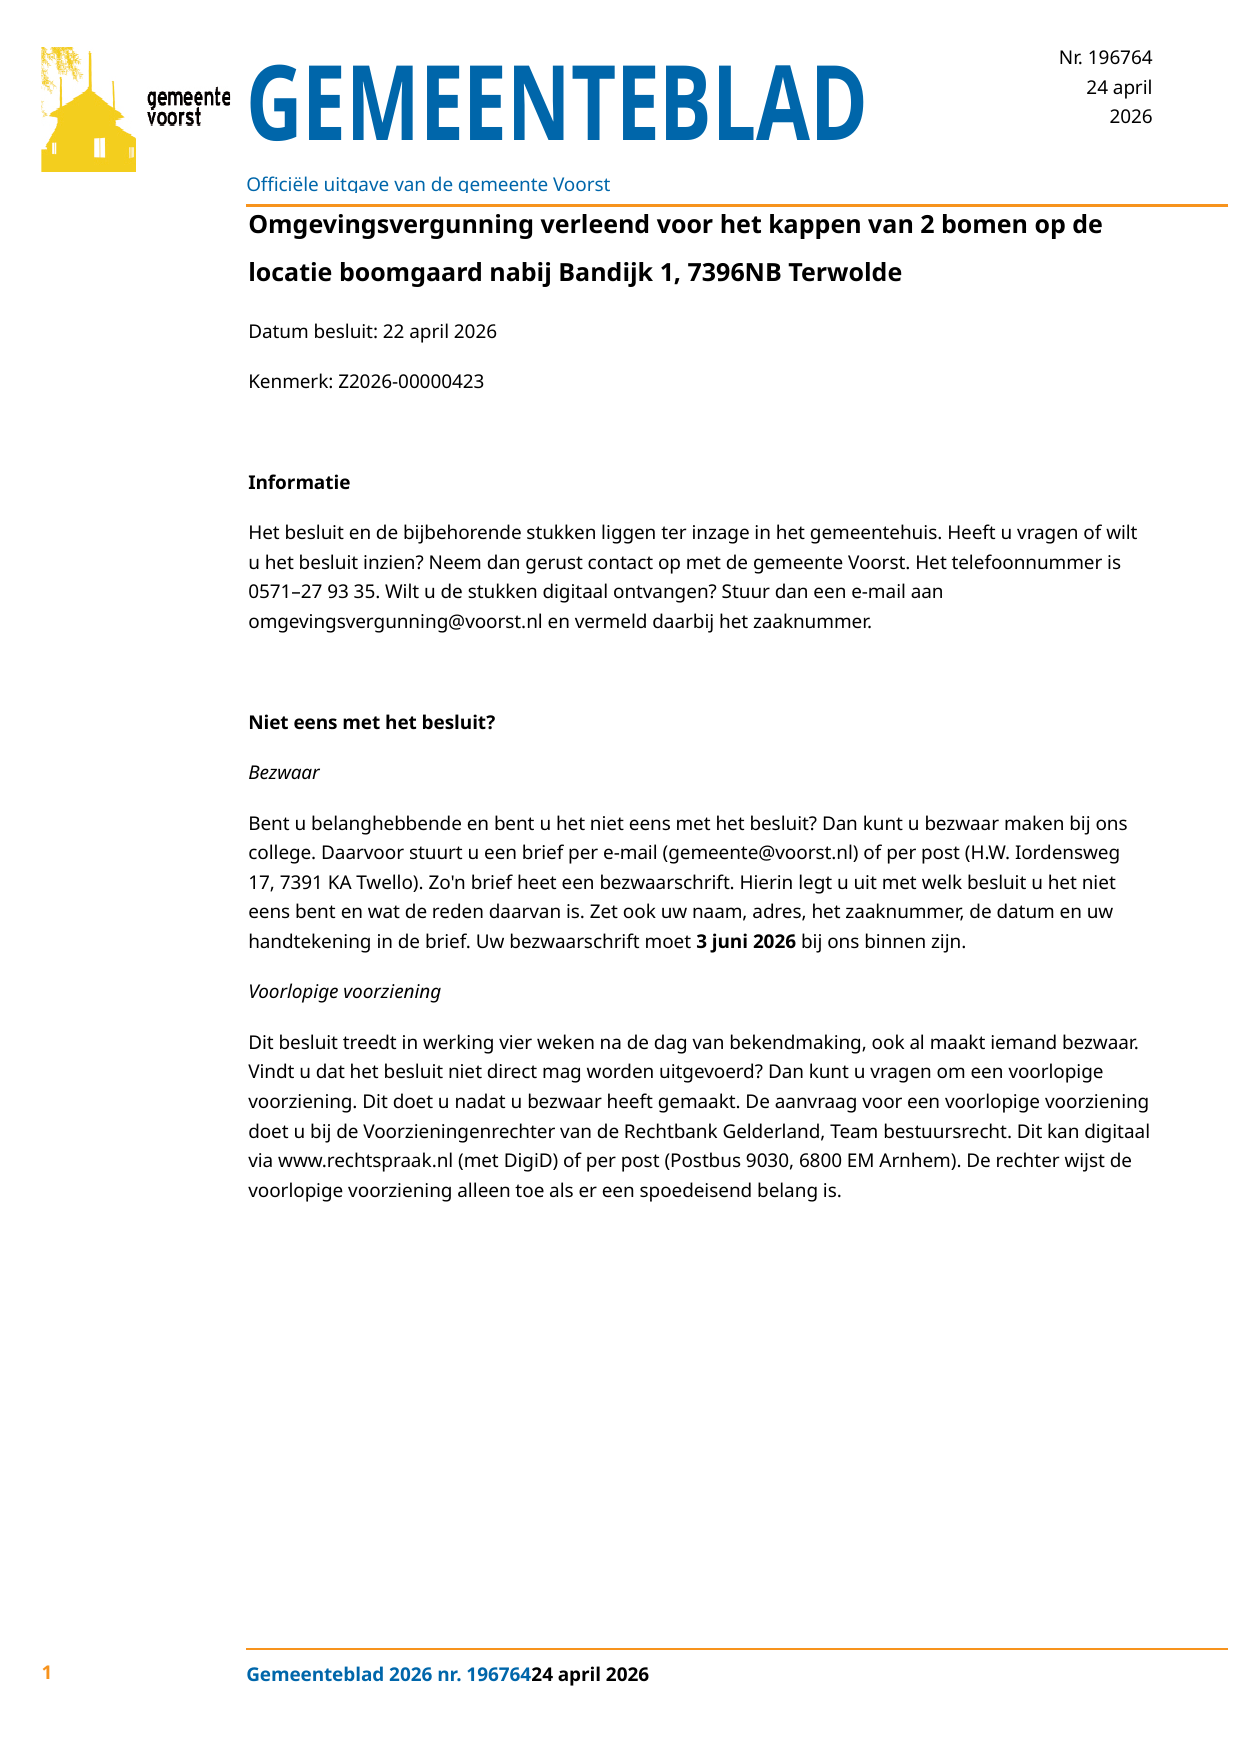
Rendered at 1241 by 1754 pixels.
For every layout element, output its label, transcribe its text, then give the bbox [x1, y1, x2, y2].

text Bezwaar [248, 759, 1152, 785]
text Voorlopige voorziening [248, 979, 1152, 1004]
picture [41, 47, 231, 172]
text Het besluit en de bijbehorende stukken liggen ter inzage in het gemeentehuis. Heeft u vragen of wilt u het besluit inzien? Neem dan gerust contact op met de gemeente Voorst. Het telefoonnummer is 0571–27 93 35. Wilt u de stukken digitaal ontvangen? Stuur dan een e-mail aan omgevingsvergunning@voorst.nl en vermeld daarbij het zaaknummer. [248, 519, 1152, 634]
text Dit besluit treedt in werking vier weken na de dag van bekendmaking, ook al maakt iemand bezwaar. Vindt u dat het besluit niet direct mag worden uitgevoerd? Dan kunt u vragen om een voorlopige voorziening. Dit doet u nadat u bezwaar heeft gemaakt. De aanvraag voor een voorlopige voorziening doet u bij de Voorzieningenrechter van de Rechtbank Gelderland, Team bestuursrecht. Dit kan digitaal via www.rechtspraak.nl (met DigiD) of per post (Postbus 9030, 6800 EM Arnhem). De rechter wijst de voorlopige voorziening alleen toe als er een spoedeisend belang is. [248, 1029, 1152, 1203]
text Kenmerk: Z2026-00000423 [248, 368, 1152, 394]
text Datum besluit: 22 april 2026 [248, 318, 1152, 344]
text Niet eens met het besluit? [248, 709, 1152, 735]
text Bent u belanghebbende en bent u het niet eens met het besluit? Dan kunt u bezwaar maken bij ons college. Daarvoor stuurt u een brief per e-mail (gemeente@voorst.nl) of per post (H.W. Iordensweg 17, 7391 KA Twello). Zo'n brief heet een bezwaarschrift. Hierin legt u uit met welk besluit u het niet eens bent en wat de reden daarvan is. Zet ook uw naam, adres, het zaaknummer, de datum en uw handtekening in de brief. Uw bezwaarschrift moet 3 juni 2026 bij ons binnen zijn. [248, 810, 1152, 954]
text Omgevingsvergunning verleend voor het kappen van 2 bomen op de locatie boomgaard nabij Bandijk 1, 7396NB Terwolde [248, 207, 1152, 288]
text Informatie [248, 469, 1152, 495]
